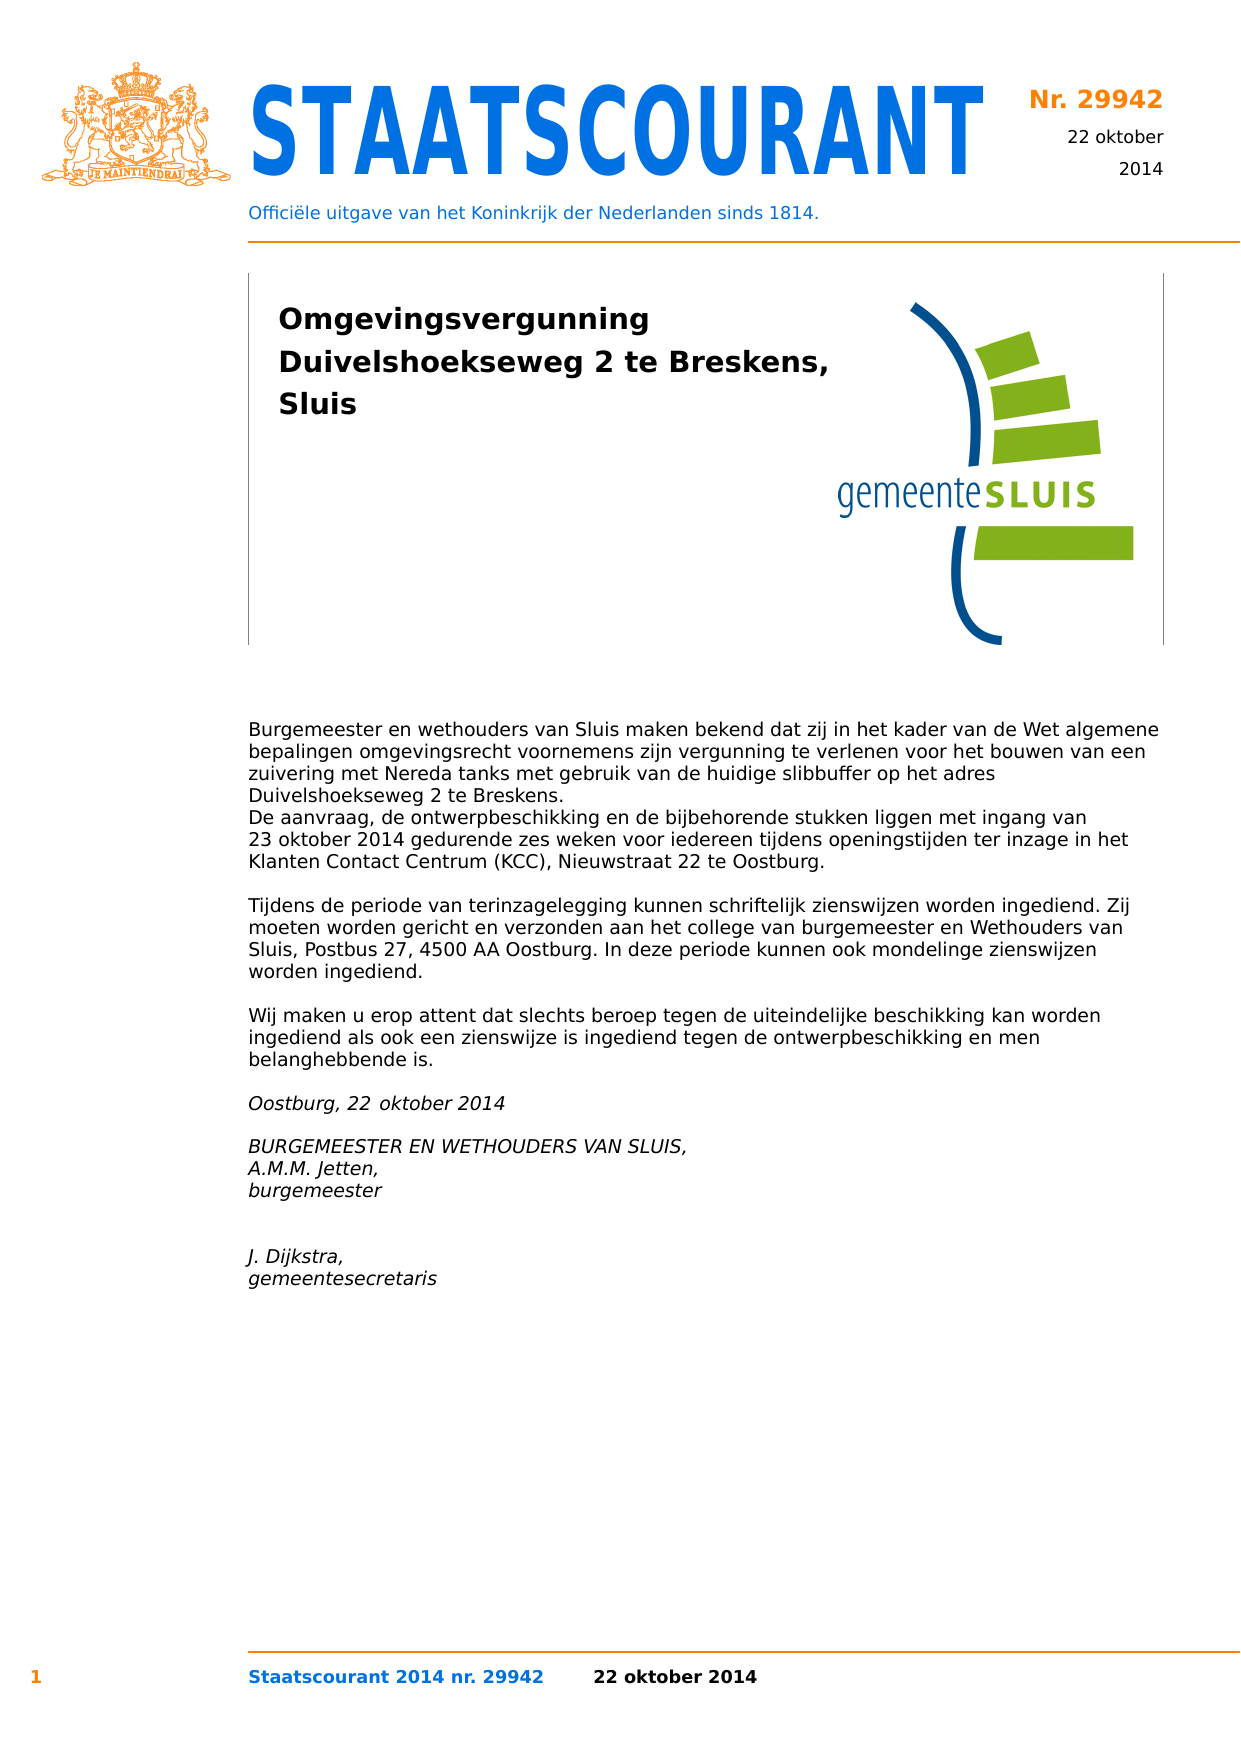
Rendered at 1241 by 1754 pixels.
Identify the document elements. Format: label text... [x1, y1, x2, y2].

table_header Nr. 29942 [998, 62, 1240, 121]
text Tijdens de periode van terinzagelegging kunnen schriftelijk zienswijzen worden ingediend. Zij moeten worden gericht en verzonden aan het college van burgemeester en Wethouders van Sluis, Postbus 27, 4500 AA Oostburg. In deze periode kunnen ook mondelinge zienswijzen worden ingediend. [248, 895, 1163, 983]
subtitle Omgevingsvergunning Duivelshoekseweg 2 te Breskens, Sluis [249, 273, 1163, 302]
table_cell 2014 [998, 153, 1240, 203]
table_cell Officiële uitgave van het Koninkrijk der Nederlanden sinds 1814. [248, 203, 1240, 241]
table_header [25, 62, 248, 241]
text De aanvraag, de ontwerpbeschikking en de bijbehorende stukken liggen met ingang van 23 oktober 2014 gedurende zes weken voor iedereen tijdens openingstijden ter inzage in het Klanten Contact Centrum (KCC), Nieuwstraat 22 te Oostburg. [248, 807, 1163, 873]
picture [41, 62, 231, 186]
table_cell 22 oktober [998, 121, 1240, 153]
text Wij maken u erop attent dat slechts beroep tegen de uiteindelijke beschikking kan worden ingediend als ook een zienswijze is ingediend tegen de ontwerpbeschikking en men belanghebbende is. [248, 1004, 1163, 1071]
table_header STAATSCOURANT [248, 62, 998, 203]
text J. Dijkstra, gemeentesecretaris [248, 1224, 1163, 1290]
text Oostburg, 22 oktober 2014 [248, 1092, 1163, 1114]
text BURGEMEESTER EN WETHOUDERS VAN SLUIS, A.M.M. Jetten, burgemeester [248, 1136, 1163, 1202]
picture [838, 302, 1134, 645]
text Burgemeester en wethouders van Sluis maken bekend dat zij in het kader van de Wet algemene bepalingen omgevingsrecht voornemens zijn vergunning te verlenen voor het bouwen van een zuivering met Nereda tanks met gebruik van de huidige slibbuffer op het adres Duivelshoekseweg 2 te Breskens. [248, 719, 1163, 807]
